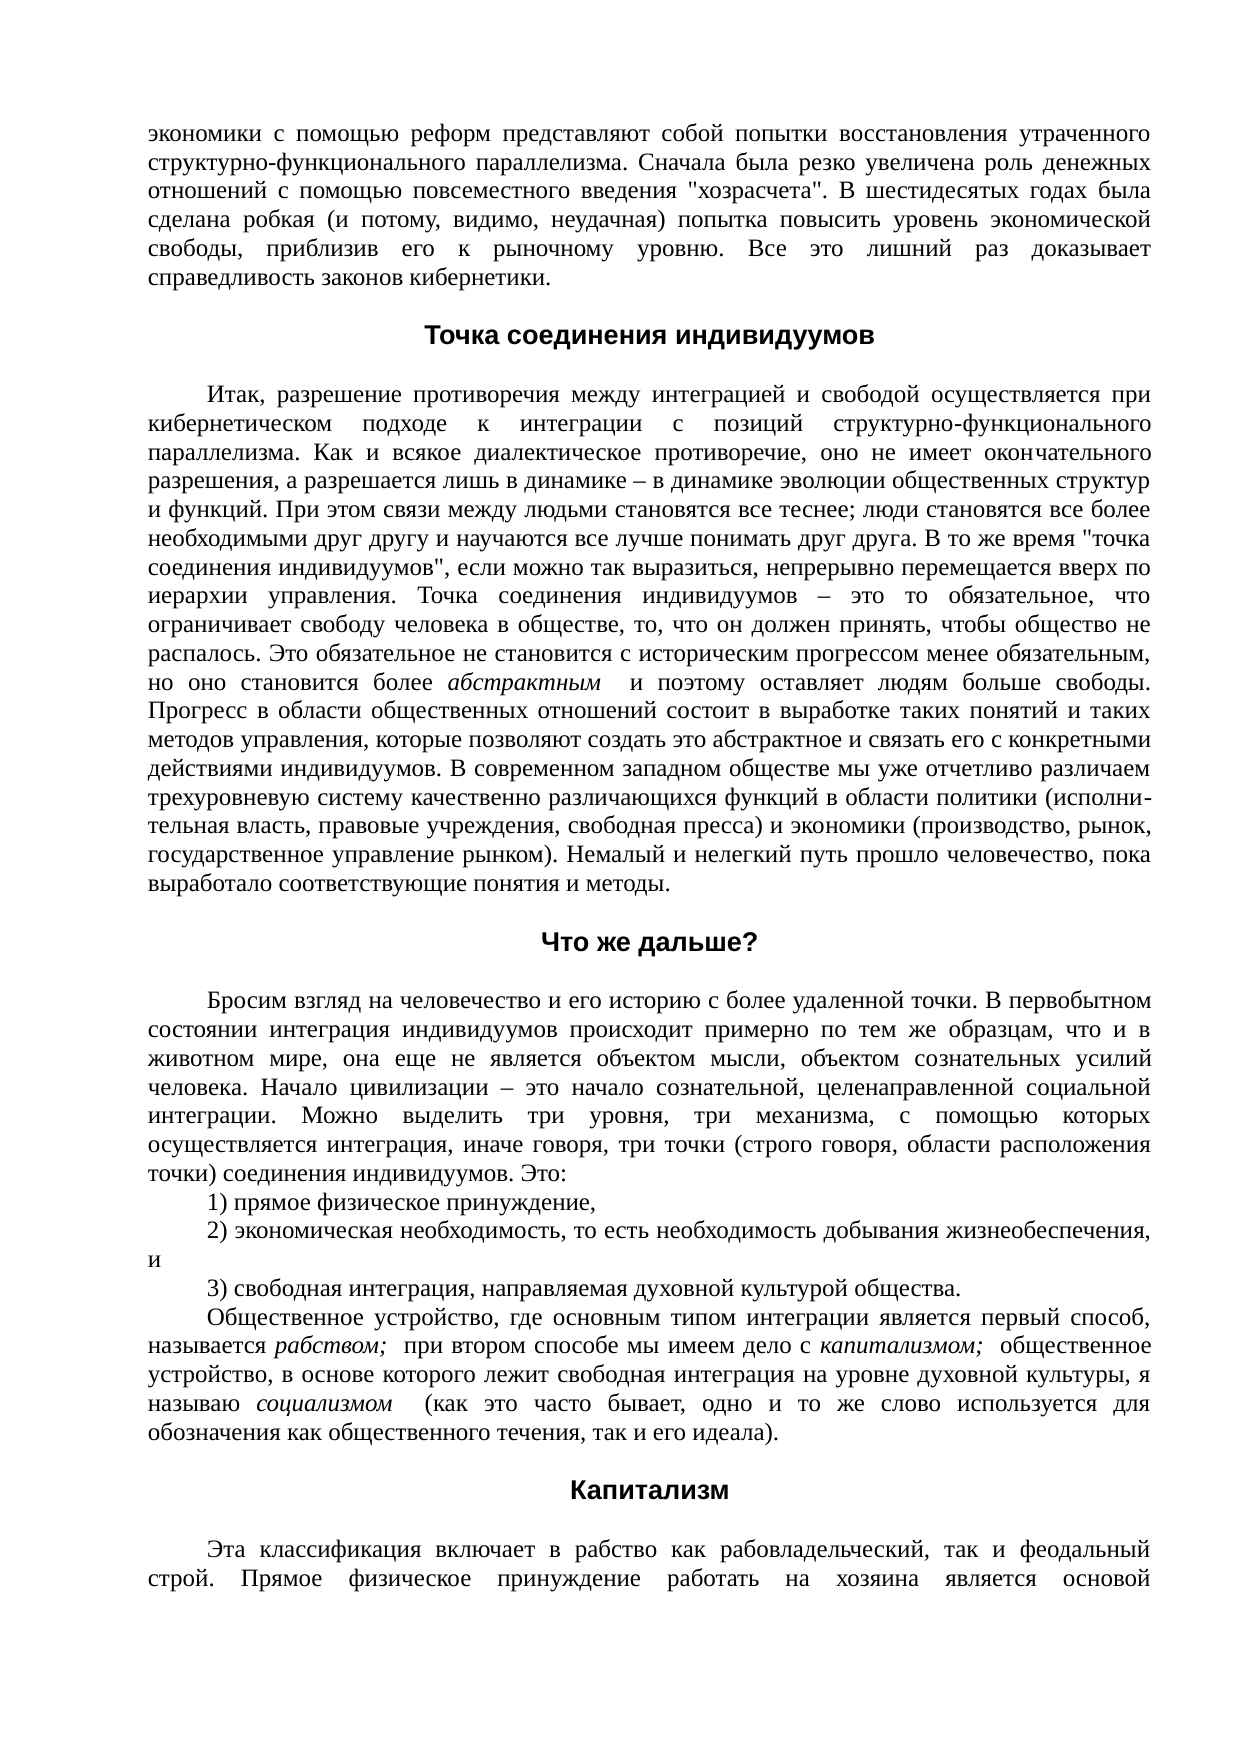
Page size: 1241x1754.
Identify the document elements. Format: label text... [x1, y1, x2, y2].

text 3) свободная интеграция, направляемая духовной культурой общества. [148, 1273, 1152, 1302]
text Общественное устройство, где основным типом интеграции является первый способ, называется рабством; при втором способе мы имеем дело с капитализмом; общественное устройство, в основе которого лежит свободная интеграция на уровне духовной культуры, я называю социализмом (как это часто бывает, одно и то же слово используется для обозначения как общественного течения, так и его идеала). [148, 1302, 1152, 1446]
subtitle Капитализм [148, 1474, 1152, 1506]
text 1) прямое физическое принуждение, [148, 1187, 1152, 1216]
text экономики с помощью реформ представляют собой попытки восстановления утраченного структурно‑функ­ционального параллелизма. Сначала была резко увеличена роль денежных отношений с помощью повсеместного введения "хозрасчета". В шестидесятых годах была сделана робкая (и потому, видимо, неудачная) попытка повысить уровень экономической свободы, приблизив его к рыночному уровню. Все это лишний раз доказывает справедливость законов кибернетики. [148, 118, 1152, 291]
text Бросим взгляд на человечество и его историю с более уда­ленной точки. В первобытном состоянии интеграция индивиду­умов происходит примерно по тем же образцам, что и в живот­ном мире, она еще не является объектом мысли, объектом со­знательных усилий человека. Начало цивилизации – это начало сознательной, целенаправленной социальной интеграции. Можно выделить три уровня, три механизма, с помощью которых осуществляется интеграция, иначе говоря, три точки (строго говоря, области расположения точки) соединения индивидуумов. Это: [148, 986, 1152, 1187]
text Итак, разрешение противоречия между интеграцией и свободой осуществляется при кибернетическом подходе к интеграции с позиций структурно‑функционального параллелизма. Как и всякое диалектическое противоречие, оно не имеет окон­чательного разрешения, а разрешается лишь в динамике – в динамике эволюции общественных структур и функций. При этом связи между людьми становятся все теснее; люди становятся все более необходимыми друг другу и научаются все лучше понимать друг друга. В то же время "точка соединения индивидуумов", если можно так выразиться, непрерывно перемещается вверх по иерархии управления. Точка соединения индивидуумов – это то обязательное, что ограничивает свободу человека в обществе, то, что он должен принять, чтобы общество не распалось. Это обязательное не становится с историческим прогрессом менее обязательным, но оно становится более абстрактным и поэтому оставляет людям больше свободы. Прогресс в области общественных отношений состоит в выработке таких понятий и таких методов управления, которые позволяют создать это абстрактное и связать его с конкретными действиями индивидуумов. В современном западном обществе мы уже отчетливо различаем трехуровневую систему качественно различающихся функций в области политики (исполни­тельная власть, правовые учреждения, свободная пресса) и эко­номики (производство, рынок, государственное управление рынком). Немалый и нелегкий путь прошло человечество, пока выработало соответствующие понятия и методы. [148, 379, 1152, 897]
text 2) экономическая необходимость, то есть необходимость добывания жизнеобеспечения, и [148, 1216, 1152, 1273]
text Эта классификация включает в рабство как рабовладельческий, так и феодальный строй. Прямое физическое принуждение работать на хозяина является основой [148, 1534, 1152, 1592]
subtitle Что же дальше? [148, 926, 1152, 957]
subtitle Точка соединения индивидуумов [148, 319, 1152, 351]
